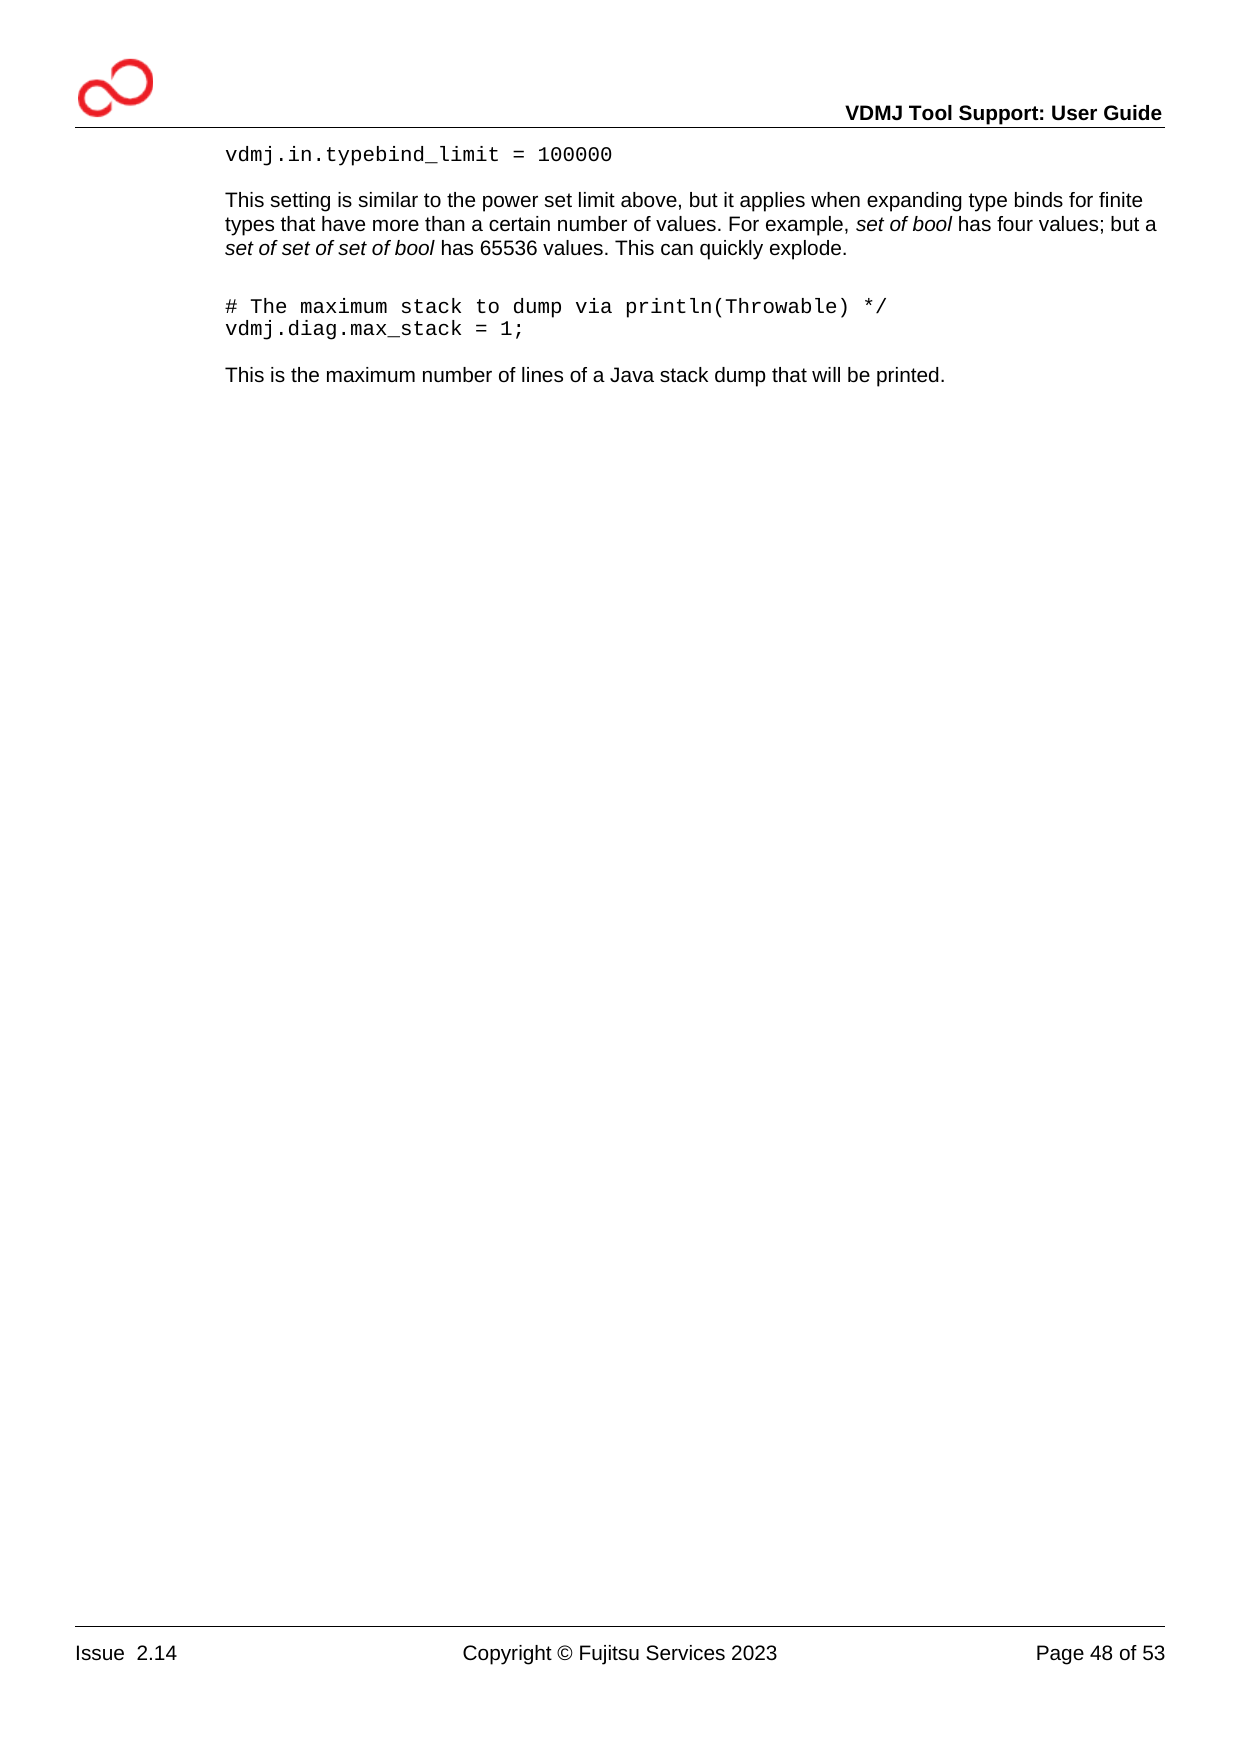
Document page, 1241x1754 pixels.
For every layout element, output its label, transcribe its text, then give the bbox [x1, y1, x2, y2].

text This is the maximum number of lines of a Java stack dump that will be printed. [225, 363, 1165, 387]
text This setting is similar to the power set limit above, but it applies when expanding type binds for finite types that have more than a certain number of values. For example, set of bool has four values; but a set of set of set of bool has 65536 values. This can quickly explode. [225, 188, 1165, 260]
text vdmj.in.typebind_limit = 100000 [225, 143, 1165, 166]
text # The maximum stack to dump via println(Throwable) */ [225, 295, 1165, 318]
text vdmj.diag.max_stack = 1; [225, 318, 1165, 340]
picture [78, 52, 153, 127]
